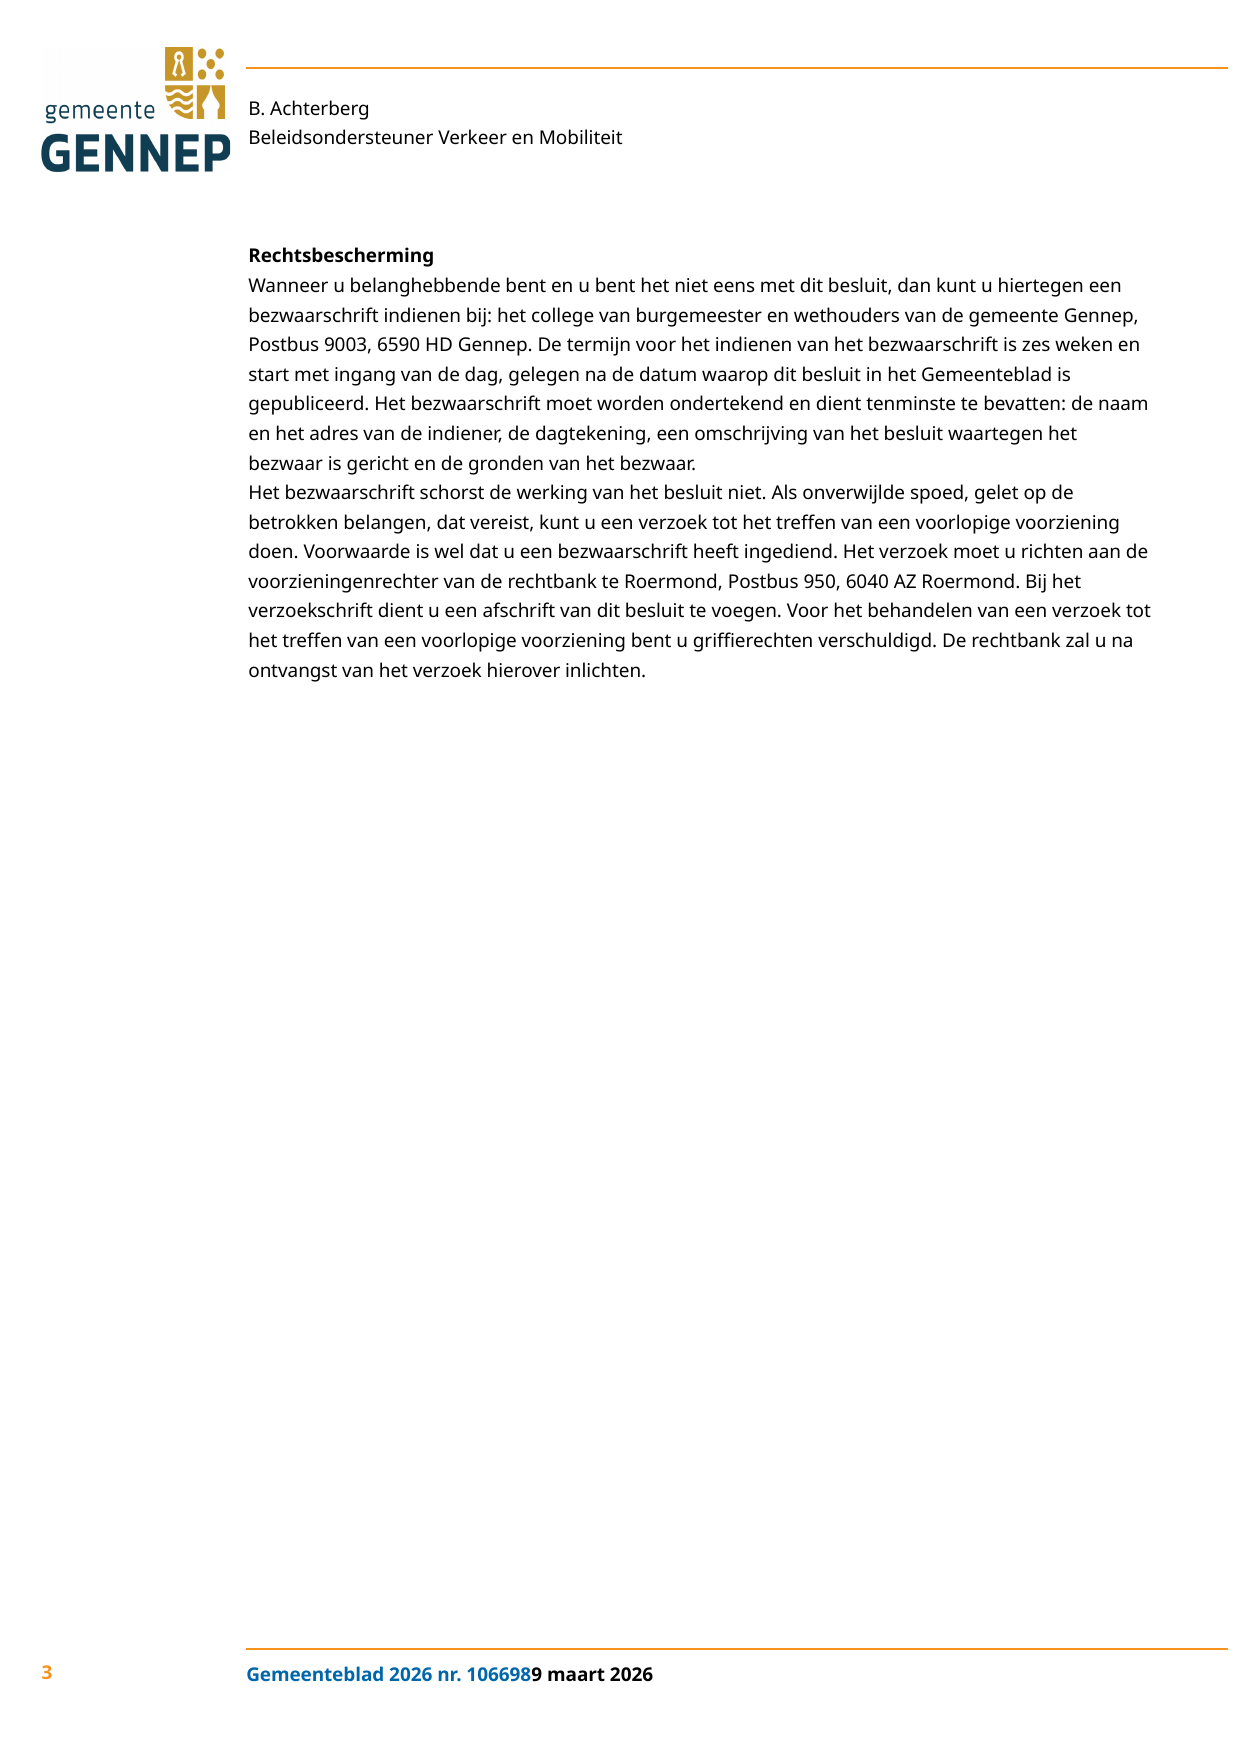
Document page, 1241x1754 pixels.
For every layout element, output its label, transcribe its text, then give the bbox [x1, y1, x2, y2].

text Het bezwaarschrift schorst de werking van het besluit niet. Als onverwijlde spoed, gelet op de betrokken belangen, dat vereist, kunt u een verzoek tot het treffen van een voorlopige voorziening doen. Voorwaarde is wel dat u een bezwaarschrift heeft ingediend. Het verzoek moet u richten aan de voorzieningenrechter van de rechtbank te Roermond, Postbus 950, 6040 AZ Roermond. Bij het verzoekschrift dient u een afschrift van dit besluit te voegen. Voor het behandelen van een verzoek tot het treffen van een voorlopige voorziening bent u griffierechten verschuldigd. De rechtbank zal u na ontvangst van het verzoek hierover inlichten. [248, 479, 1152, 683]
picture [41, 47, 231, 172]
text Wanneer u belanghebbende bent en u bent het niet eens met dit besluit, dan kunt u hiertegen een bezwaarschrift indienen bij: het college van burgemeester en wethouders van de gemeente Gennep, Postbus 9003, 6590 HD Gennep. De termijn voor het indienen van het bezwaarschrift is zes weken en start met ingang van de dag, gelegen na de datum waarop dit besluit in het Gemeenteblad is gepubliceerd. Het bezwaarschrift moet worden ondertekend en dient tenminste te bevatten: de naam en het adres van de indiener, de dagtekening, een omschrijving van het besluit waartegen het bezwaar is gericht en de gronden van het bezwaar. [248, 272, 1152, 476]
text Beleidsondersteuner Verkeer en Mobiliteit [248, 124, 1152, 150]
text Rechtsbescherming [248, 243, 1152, 268]
text B. Achterberg [248, 95, 1152, 121]
